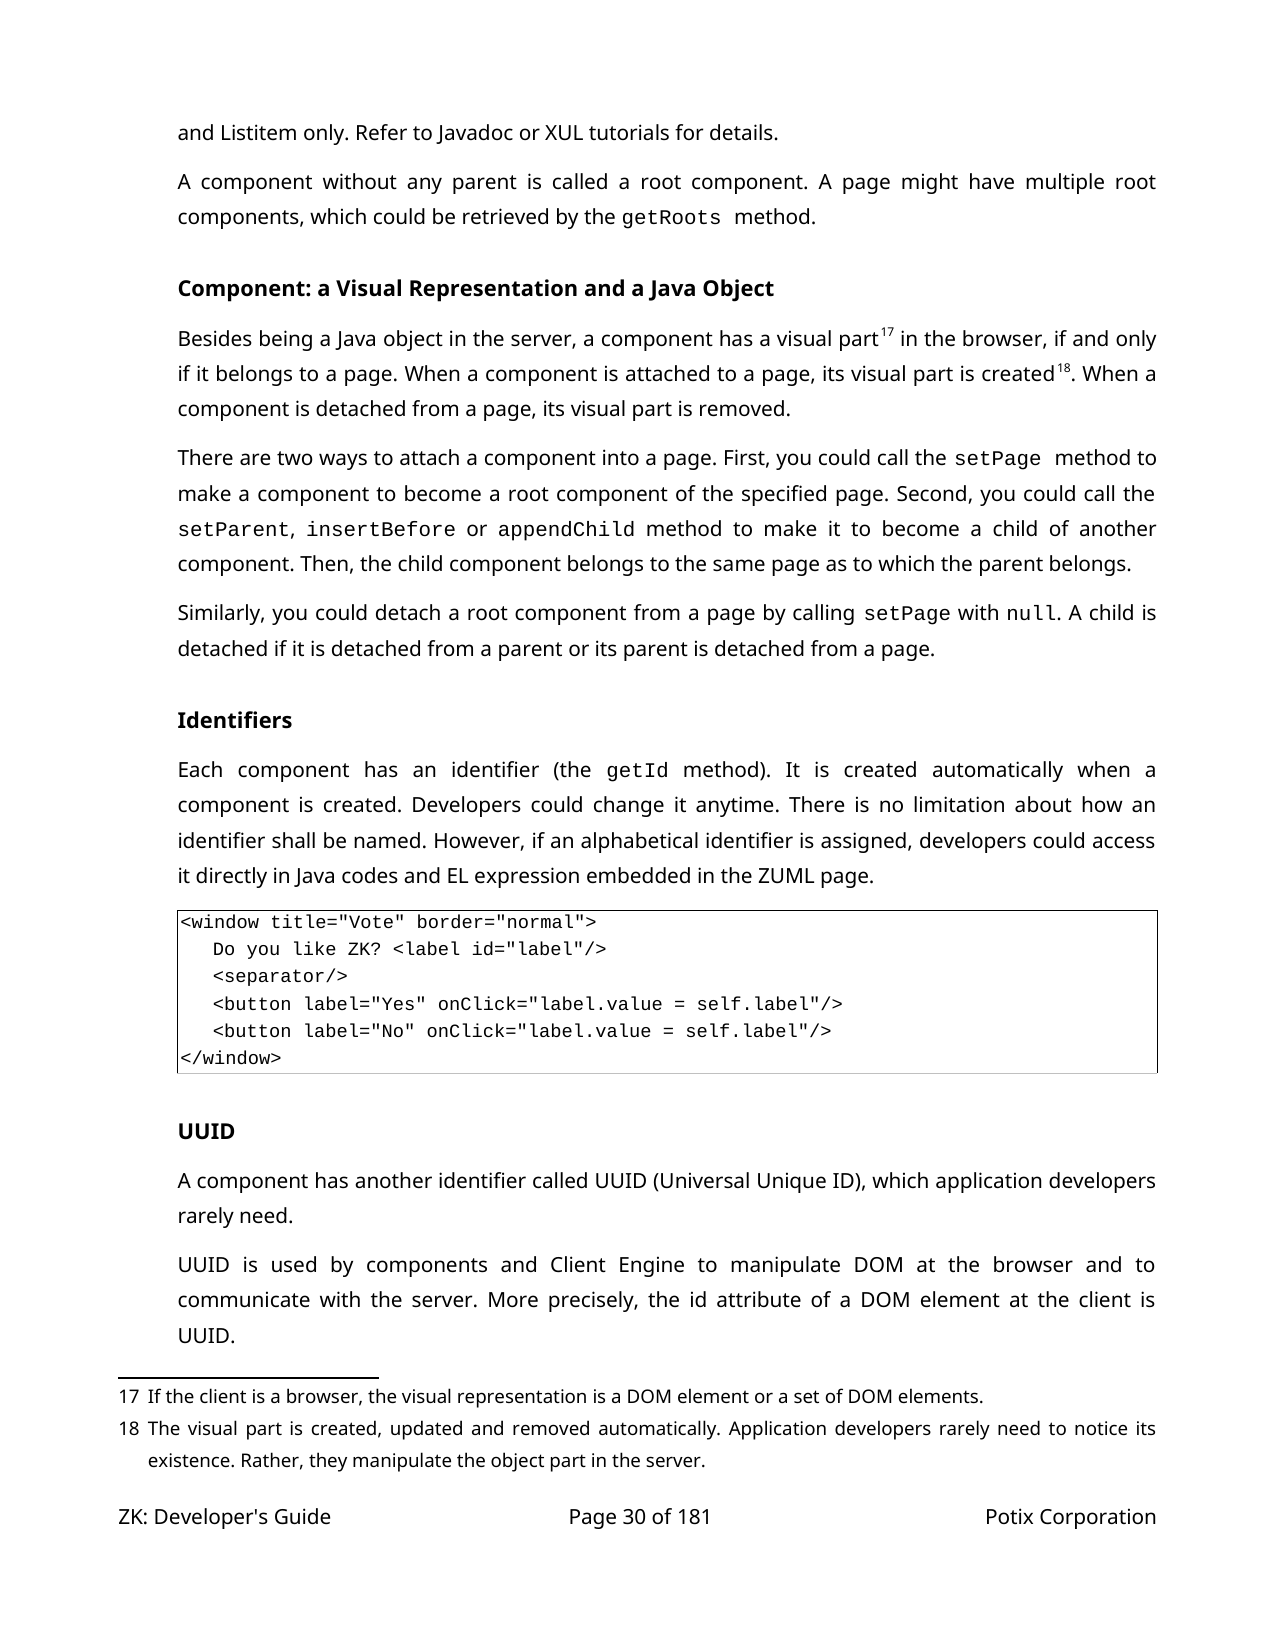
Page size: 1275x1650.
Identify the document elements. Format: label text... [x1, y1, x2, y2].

text <button label="No" onClick="label.value = self.label"/> [178, 1019, 1157, 1043]
subtitle Component: a Visual Representation and a Java Object [177, 273, 1157, 303]
text Do you like ZK? <label id="label"/> [178, 937, 1157, 961]
text Each component has an identifier (the getId method). It is created automatically when a component is created. Developers could change it anytime. There is no limitation about how an identifier shall be named. However, if an alphabetical identifier is assigned, developers could access it directly in Java codes and EL expression embedded in the ZUML page. [177, 755, 1157, 889]
text <window title="Vote" border="normal"> [178, 911, 1157, 934]
text </window> [178, 1046, 1157, 1073]
text Besides being a Java object in the server, a component has a visual part in the browser, if and only if it belongs to a page. When a component is attached to a page, its visual part is created. When a component is detached from a page, its visual part is removed. [177, 324, 1157, 422]
text A component without any parent is called a root component. A page might have multiple root components, which could be retrieved by the getRoots method. [177, 167, 1157, 231]
subtitle UUID [177, 1116, 1157, 1146]
text UUID is used by components and Client Engine to manipulate DOM at the browser and to communicate with the server. More precisely, the id attribute of a DOM element at the client is UUID. [177, 1250, 1157, 1349]
text and Listitem only. Refer to Javadoc or XUL tutorials for details. [177, 118, 1157, 146]
text Similarly, you could detach a root component from a page by calling setPage with null. A child is detached if it is detached from a parent or its parent is detached from a page. [177, 598, 1157, 662]
text <button label="Yes" onClick="label.value = self.label"/> [178, 991, 1157, 1016]
text There are two ways to attach a component into a page. First, you could call the setPage method to make a component to become a root component of the specified page. Second, you could call the setParent, insertBefore or appendChild method to make it to become a child of another component. Then, the child component belongs to the same page as to which the parent belongs. [177, 443, 1157, 578]
text The visual part is created, updated and removed automatically. Application developers rarely need to notice its existence. Rather, they manipulate the object part in the server. [118, 1416, 1157, 1473]
subtitle Identifiers [177, 704, 1157, 734]
text A component has another identifier called UUID (Universal Unique ID), which application developers rarely need. [177, 1166, 1157, 1230]
text <separator/> [178, 964, 1157, 988]
text If the client is a browser, the visual representation is a DOM element or a set of DOM elements. [118, 1384, 1157, 1409]
